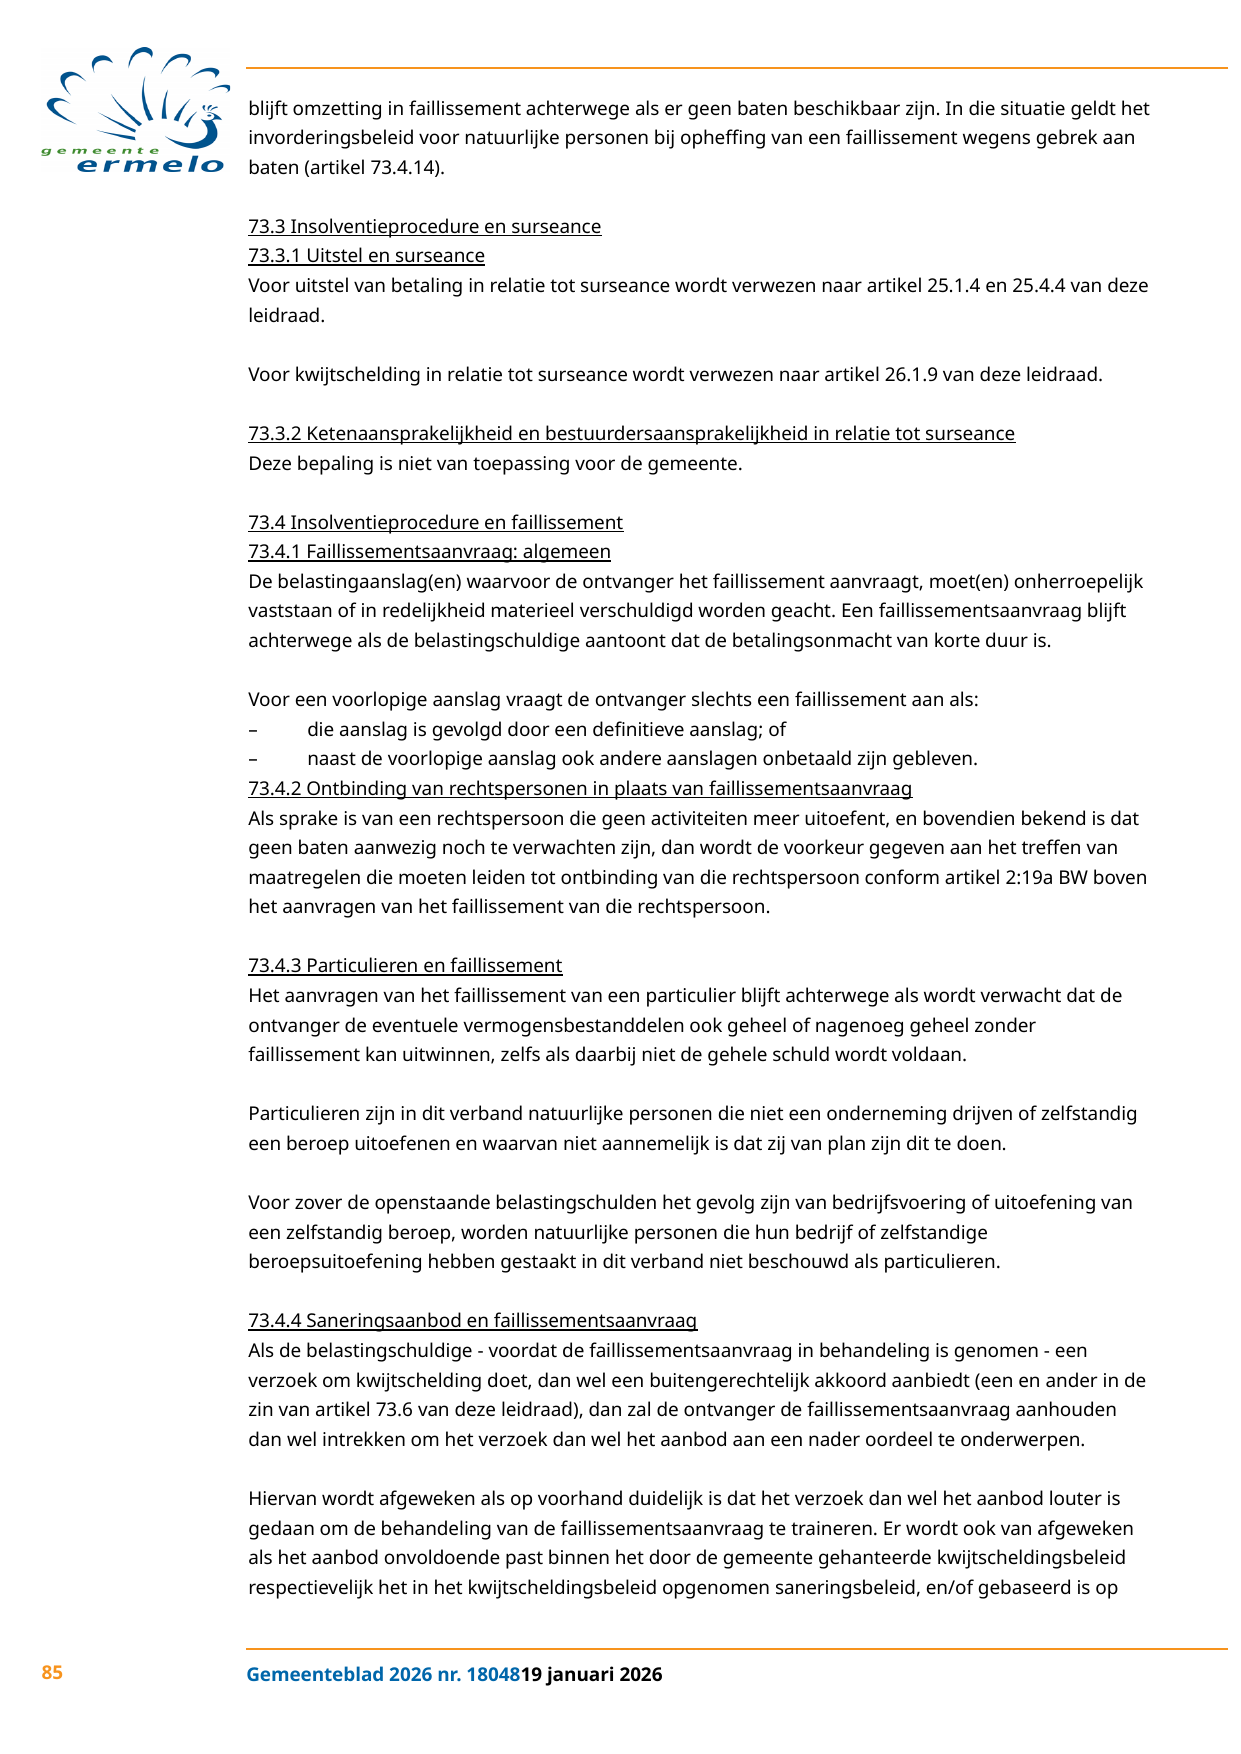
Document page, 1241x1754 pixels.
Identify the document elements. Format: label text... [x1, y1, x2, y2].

text De belastingaanslag(en) waarvoor de ontvanger het faillissement aanvraagt, moet(en) onherroepelijk vaststaan of in redelijkheid materieel verschuldigd worden geacht. Een faillissementsaanvraag blijft achterwege als de belastingschuldige aantoont dat de betalingsonmacht van korte duur is. [248, 568, 1152, 653]
list naast de voorlopige aanslag ook andere aanslagen onbetaald zijn gebleven. [248, 746, 1152, 771]
picture [41, 47, 231, 172]
text Particulieren zijn in dit verband natuurlijke personen die niet een onderneming drijven of zelfstandig een beroep uitoefenen en waarvan niet aannemelijk is dat zij van plan zijn dit te doen. [248, 1101, 1152, 1156]
text 73.4.3 Particulieren en faillissement [248, 953, 1152, 978]
text Als de belastingschuldige - voordat de faillissementsaanvraag in behandeling is genomen - een verzoek om kwijtschelding doet, dan wel een buitengerechtelijk akkoord aanbiedt (een en ander in de zin van artikel 73.6 van deze leidraad), dan zal de ontvanger de faillissementsaanvraag aanhouden dan wel intrekken om het verzoek dan wel het aanbod aan een nader oordeel te onderwerpen. [248, 1337, 1152, 1452]
text Voor uitstel van betaling in relatie tot surseance wordt verwezen naar artikel 25.1.4 en 25.4.4 van deze leidraad. [248, 272, 1152, 328]
text Voor zover de openstaande belastingschulden het gevolg zijn van bedrijfsvoering of uitoefening van een zelfstandig beroep, worden natuurlijke personen die hun bedrijf of zelfstandige beroepsuitoefening hebben gestaakt in dit verband niet beschouwd als particulieren. [248, 1189, 1152, 1274]
text 73.4.4 Saneringsaanbod en faillissementsaanvraag [248, 1308, 1152, 1333]
text 73.4 Insolventieprocedure en faillissement [248, 509, 1152, 535]
text blijft omzetting in faillissement achterwege als er geen baten beschikbaar zijn. In die situatie geldt het invorderingsbeleid voor natuurlijke personen bij opheffing van een faillissement wegens gebrek aan baten (artikel 73.4.14). [248, 95, 1152, 180]
text Hiervan wordt afgeweken als op voorhand duidelijk is dat het verzoek dan wel het aanbod louter is gedaan om de behandeling van de faillissementsaanvraag te traineren. Er wordt ook van afgeweken als het aanbod onvoldoende past binnen het door de gemeente gehanteerde kwijtscheldingsbeleid respectievelijk het in het kwijtscheldingsbeleid opgenomen saneringsbeleid, en/of gebaseerd is op [248, 1485, 1152, 1600]
text Het aanvragen van het faillissement van een particulier blijft achterwege als wordt verwacht dat de ontvanger de eventuele vermogensbestanddelen ook geheel of nagenoeg geheel zonder faillissement kan uitwinnen, zelfs als daarbij niet de gehele schuld wordt voldaan. [248, 982, 1152, 1067]
text Voor kwijtschelding in relatie tot surseance wordt verwezen naar artikel 26.1.9 van deze leidraad. [248, 361, 1152, 387]
text 73.4.1 Faillissementsaanvraag: algemeen [248, 538, 1152, 564]
text 73.3 Insolventieprocedure en surseance [248, 213, 1152, 239]
list die aanslag is gevolgd door een definitieve aanslag; of [248, 716, 1152, 742]
text 73.3.1 Uitstel en surseance [248, 243, 1152, 268]
text 73.4.2 Ontbinding van rechtspersonen in plaats van faillissementsaanvraag [248, 775, 1152, 801]
text 73.3.2 Ketenaansprakelijkheid en bestuurdersaansprakelijkheid in relatie tot surseance [248, 420, 1152, 446]
text Als sprake is van een rechtspersoon die geen activiteiten meer uitoefent, en bovendien bekend is dat geen baten aanwezig noch te verwachten zijn, dan wordt de voorkeur gegeven aan het treffen van maatregelen die moeten leiden tot ontbinding van die rechtspersoon conform artikel 2:19a BW boven het aanvragen van het faillissement van die rechtspersoon. [248, 805, 1152, 919]
text Deze bepaling is niet van toepassing voor de gemeente. [248, 450, 1152, 476]
text Voor een voorlopige aanslag vraagt de ontvanger slechts een faillissement aan als: [248, 686, 1152, 712]
